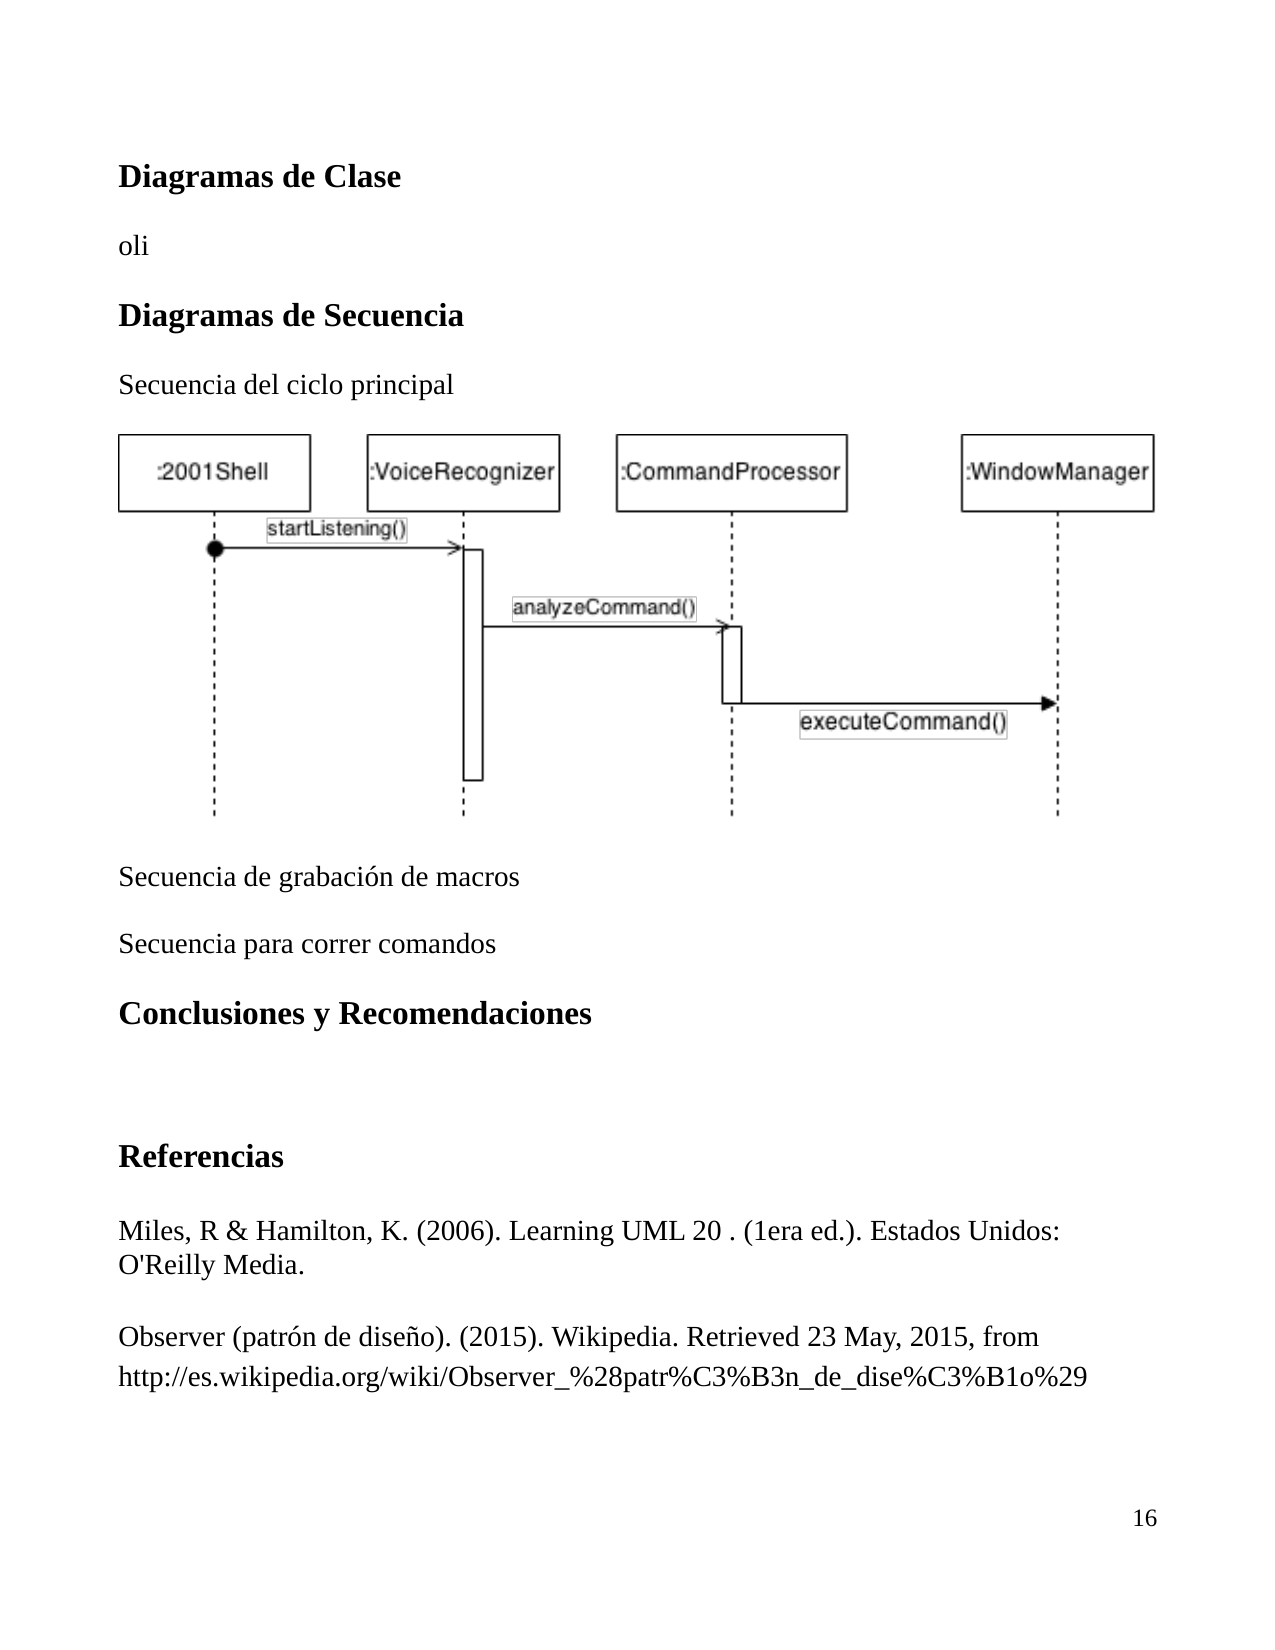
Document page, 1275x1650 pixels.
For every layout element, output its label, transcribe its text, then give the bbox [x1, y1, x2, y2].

text Observer (patrón de diseño). (2015). Wikipedia. Retrieved 23 May, 2015, from http://es.wikipedia.org/wiki/Observer_%28patr%C3%B3n_de_dise%C3%B1o%29 [118, 1319, 1157, 1392]
text Secuencia para correr comandos [118, 926, 1157, 959]
text Diagramas de Secuencia [118, 295, 1157, 334]
text Secuencia de grabación de macros [118, 859, 1157, 892]
text Conclusiones y Recomendaciones [118, 993, 1157, 1031]
text Miles, R & Hamilton, K. (2006). Learning UML 20 . (1era ed.). Estados Unidos: O'Reilly Media. [118, 1213, 1157, 1280]
text oli [118, 228, 1157, 262]
picture [118, 434, 1157, 826]
text Referencias [118, 1137, 1157, 1175]
text Secuencia del ciclo principal [118, 367, 1157, 401]
text Diagramas de Clase [118, 156, 1157, 195]
